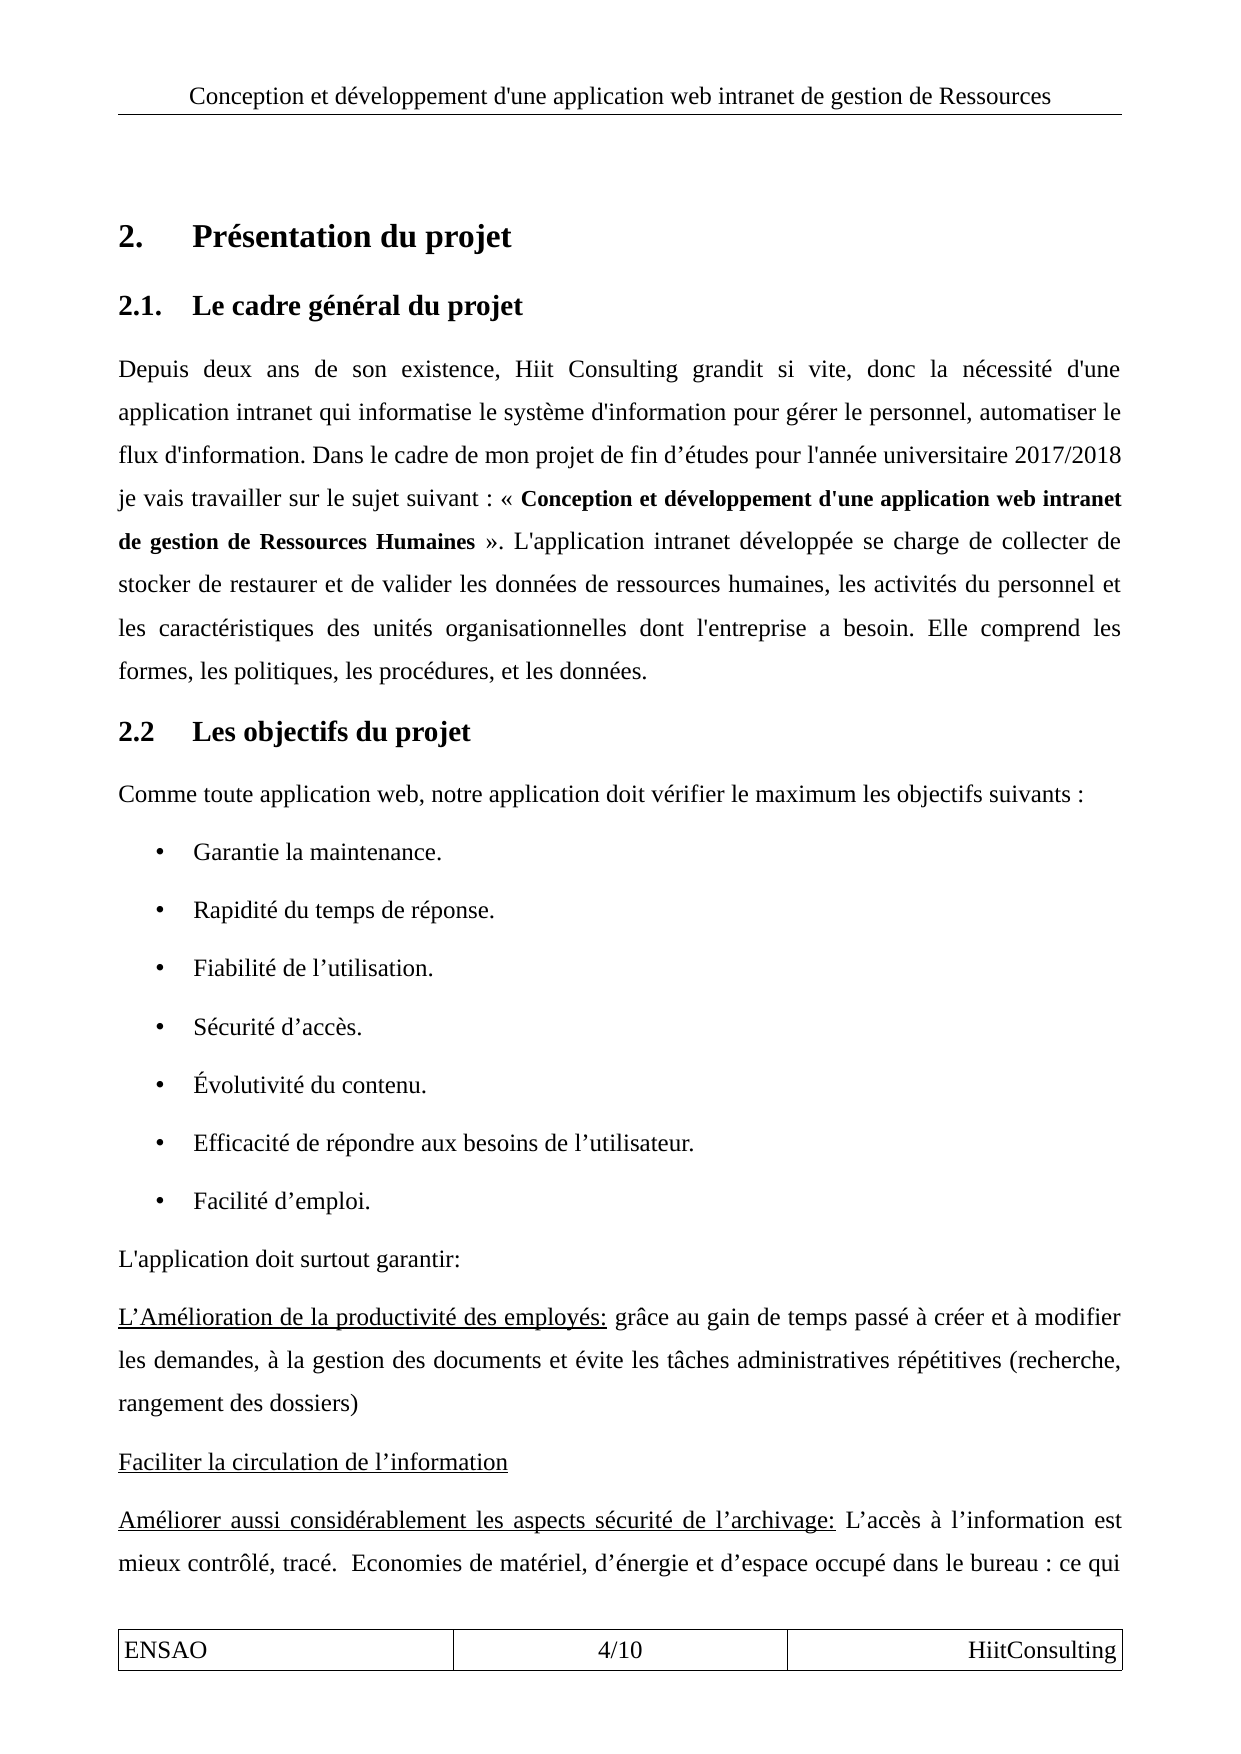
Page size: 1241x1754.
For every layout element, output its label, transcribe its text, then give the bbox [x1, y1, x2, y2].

text Depuis deux ans de son existence, Hiit Consulting grandit si vite, donc la nécessité d'une application intranet qui informatise le système d'information pour gérer le personnel, automatiser le flux d'information. Dans le cadre de mon projet de fin d’études pour l'année universitaire 2017/2018 je vais travailler sur le sujet suivant : « Conception et développement d'une application web intranet de gestion de Ressources Humaines ». L'application intranet développée se charge de collecter de stocker de restaurer et de valider les données de ressources humaines, les activités du personnel et les caractéristiques des unités organisationnelles dont l'entreprise a besoin. Elle comprend les formes, les politiques, les procédures, et les données. [118, 354, 1122, 684]
text Comme toute application web, notre application doit vérifier le maximum les objectifs suivants : [118, 779, 1122, 808]
list Efficacité de répondre aux besoins de l’utilisateur. [156, 1128, 1122, 1157]
list Garantie la maintenance. [156, 837, 1122, 866]
text 2.1. Le cadre général du projet [118, 288, 1122, 322]
text 2. Présentation du projet [118, 216, 1122, 254]
text 2.2 Les objectifs du projet [118, 714, 1122, 747]
text Faciliter la circulation de l’information [118, 1447, 1122, 1475]
text L’Amélioration de la productivité des employés: grâce au gain de temps passé à créer et à modifier les demandes, à la gestion des documents et évite les tâches administratives répétitives (recherche, rangement des dossiers) [118, 1302, 1122, 1417]
list Sécurité d’accès. [156, 1012, 1122, 1040]
list Fiabilité de l’utilisation. [156, 953, 1122, 982]
list Rapidité du temps de réponse. [156, 895, 1122, 924]
text Améliorer aussi considérablement les aspects sécurité de l’archivage: L’accès à l’information est mieux contrôlé, tracé. Economies de matériel, d’énergie et d’espace occupé dans le bureau : ce qui [118, 1505, 1122, 1577]
list Évolutivité du contenu. [156, 1070, 1122, 1098]
list Facilité d’emploi. [156, 1186, 1122, 1215]
text L'application doit surtout garantir: [118, 1244, 1122, 1273]
